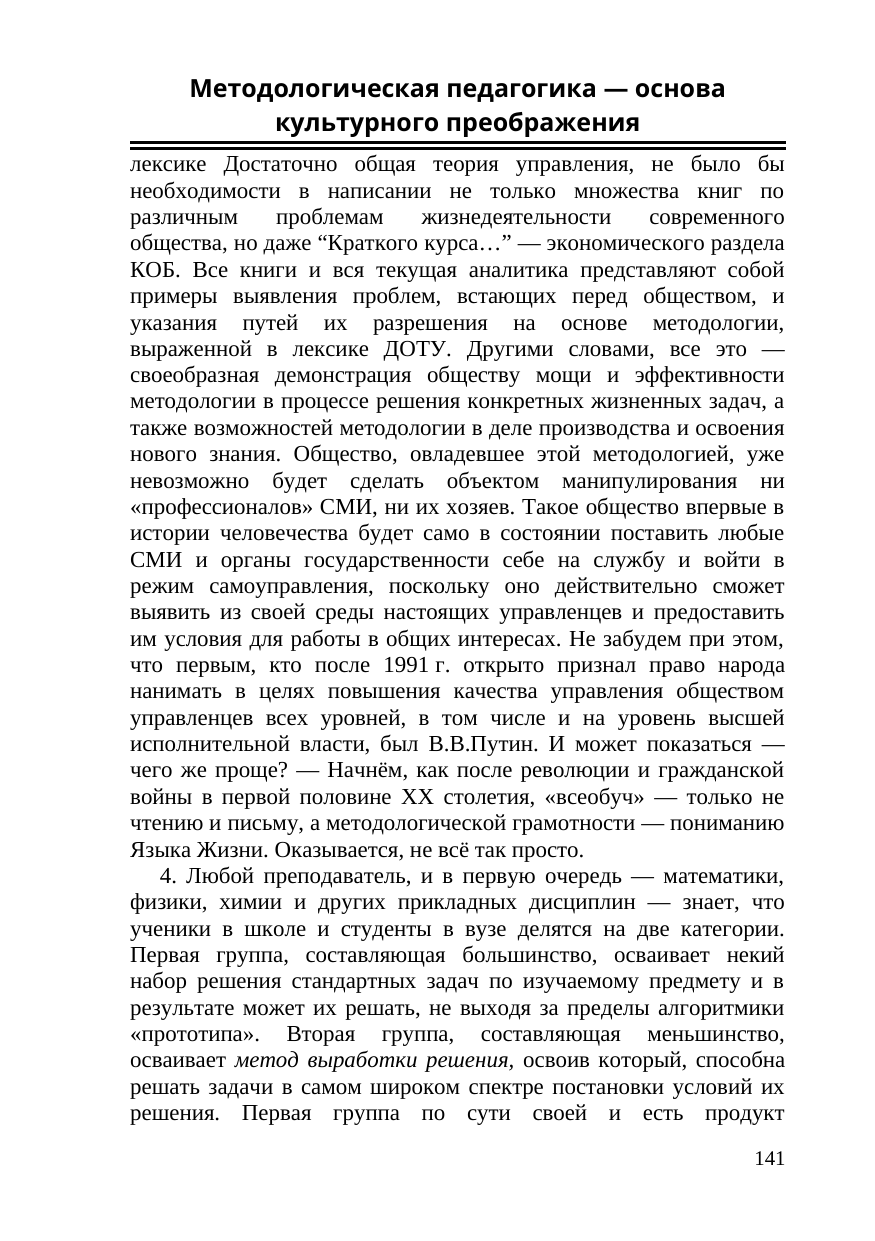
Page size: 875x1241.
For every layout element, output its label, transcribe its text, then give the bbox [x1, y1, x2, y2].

text 4. Любой преподаватель, и в первую очередь — математики, физики, химии и других прикладных дисциплин — знает, что ученики в школе и студенты в вузе делятся на две категории. Первая группа, составляющая большинство, осваивает некий набор решения стандартных задач по изучаемому предмету и в результате может их решать, не выходя за пределы алгоритмики «прототипа». Вторая группа, составляющая меньшинство, осваивает метод выработки решения, освоив который, способна решать задачи в самом широком спектре постановки условий их решения. Первая группа по сути своей и есть продукт [130, 862, 786, 1126]
text лексике Достаточно общая теория управления, не было бы необходимости в написании не только множества книг по различным проблемам жизнедеятельности современного общества, но даже “Краткого курса…” — экономического раздела КОБ. Все книги и вся текущая аналитика представляют собой примеры выявления проблем, встающих перед обществом, и указания путей их разрешения на основе методологии, выраженной в лексике ДОТУ. Другими словами, все это — своеобразная демонстрация обществу мощи и эффективности методологии в процессе решения конкретных жизненных задач, а также возможностей методологии в деле производства и освоения нового знания. Общество, овладевшее этой методологией, уже невозможно будет сделать объектом манипулирования ни «профессионалов» СМИ, ни их хозяев. Такое общество впервые в истории человечества будет само в состоянии поставить любые СМИ и органы государственности себе на службу и войти в режим самоуправления, поскольку оно действительно сможет выявить из своей среды настоящих управленцев и предоставить им условия для работы в общих интересах. Не забудем при этом, что первым, кто после 1991 г. открыто признал право народа нанимать в целях повышения качества управления обществом управленцев всех уровней, в том числе и на уровень высшей исполнительной власти, был В.В.Путин. И может показаться — чего же проще? — Начнём, как после революции и гражданской войны в первой половине ХХ столетия, «всеобуч» — только не чтению и письму, а методологической грамотности — пониманию Языка Жизни. Оказывается, не всё так просто. [130, 150, 786, 862]
